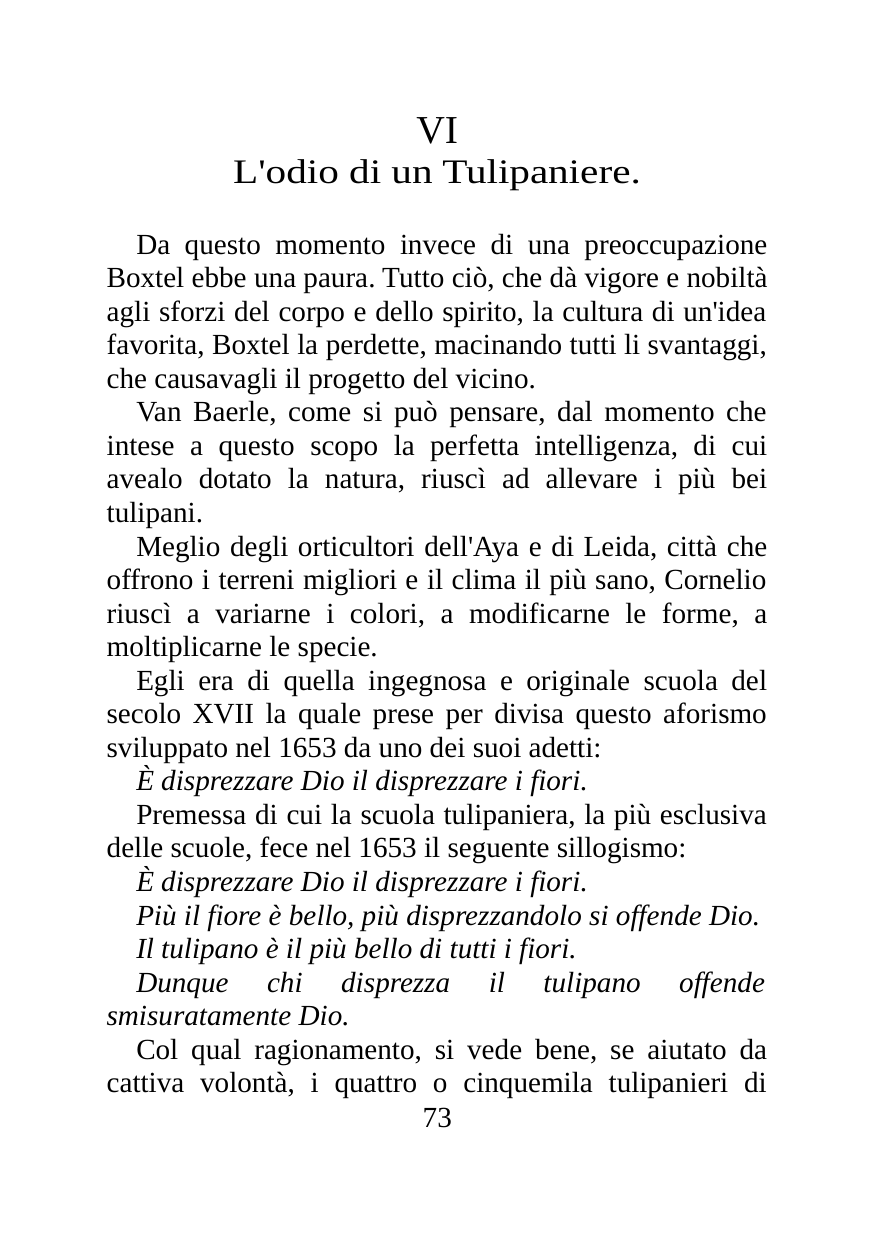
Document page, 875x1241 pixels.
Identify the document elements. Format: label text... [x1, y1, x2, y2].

subtitle VI L'odio di un Tulipaniere. [106, 106, 768, 191]
text Egli era di quella ingegnosa e originale scuola del secolo XVII la quale prese per divisa questo aforismo sviluppato nel 1653 da uno dei suoi adetti: [106, 663, 768, 763]
text Dunque chi disprezza il tulipano offende smisuratamente Dio. [106, 965, 768, 1032]
text È disprezzare Dio il disprezzare i fiori. [106, 763, 768, 797]
text Van Baerle, come si può pensare, dal momento che intese a questo scopo la perfetta intelligenza, di cui avealo dotato la natura, riuscì ad allevare i più bei tulipani. [106, 394, 768, 529]
text Da questo momento invece di una preoccupazione Boxtel ebbe una paura. Tutto ciò, che dà vigore e nobiltà agli sforzi del corpo e dello spirito, la cultura di un'idea favorita, Boxtel la perdette, macinando tutti li svantaggi, che causavagli il progetto del vicino. [106, 227, 768, 394]
text Il tulipano è il più bello di tutti i fiori. [106, 931, 768, 965]
text Meglio degli orticultori dell'Aya e di Leida, città che offrono i terreni migliori e il clima il più sano, Cornelio riuscì a variarne i colori, a modificarne le forme, a moltiplicarne le specie. [106, 529, 768, 663]
text Col qual ragionamento, si vede bene, se aiutato da cattiva volontà, i quattro o cinquemila tulipanieri di [106, 1032, 768, 1099]
text Più il fiore è bello, più disprezzandolo si offende Dio. [106, 898, 768, 931]
text Premessa di cui la scuola tulipaniera, la più esclusiva delle scuole, fece nel 1653 il seguente sillogismo: [106, 797, 768, 864]
text È disprezzare Dio il disprezzare i fiori. [106, 864, 768, 898]
